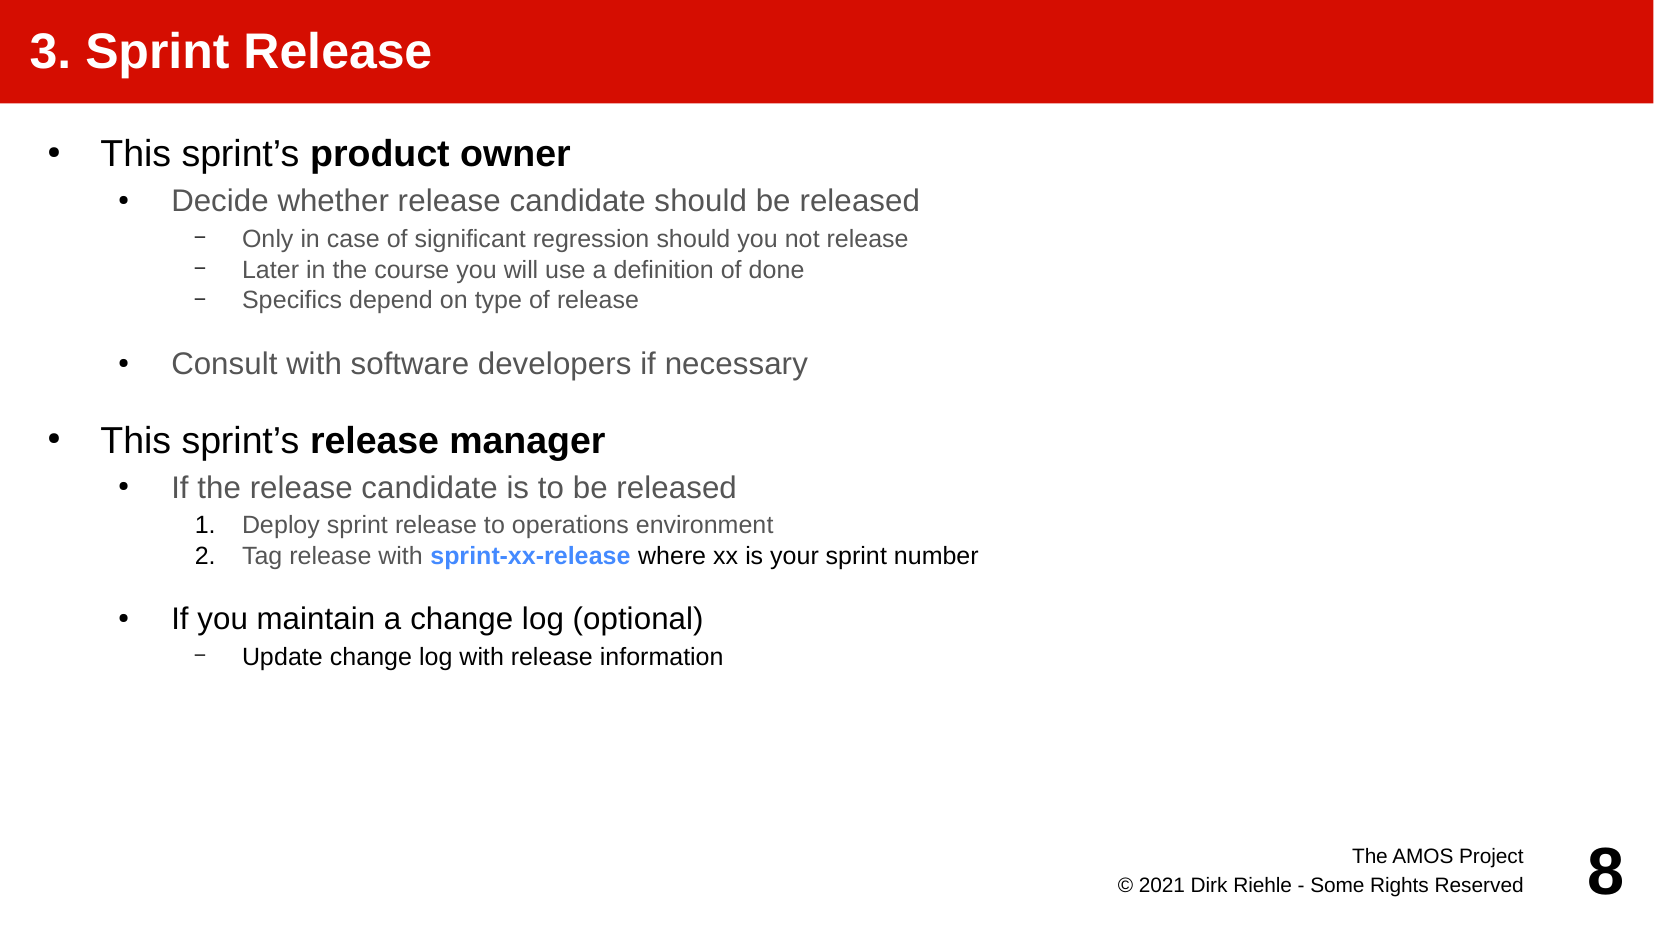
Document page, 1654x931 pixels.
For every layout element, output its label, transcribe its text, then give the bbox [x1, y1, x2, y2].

title 3. Sprint Release [0, 0, 1654, 104]
list This sprint’s product owner Decide whether release candidate should be released Only in case of significant regression should you not release Later in the course you will use a definition of done Specifics depend on type of release Consult with software developers if necessary This sprint’s release manager If the release candidate is to be released Deploy sprint release to operations environment Tag release with sprint-xx-release where xx is your sprint number If you maintain a change log (optional) Update change log with release information [29, 132, 1625, 813]
